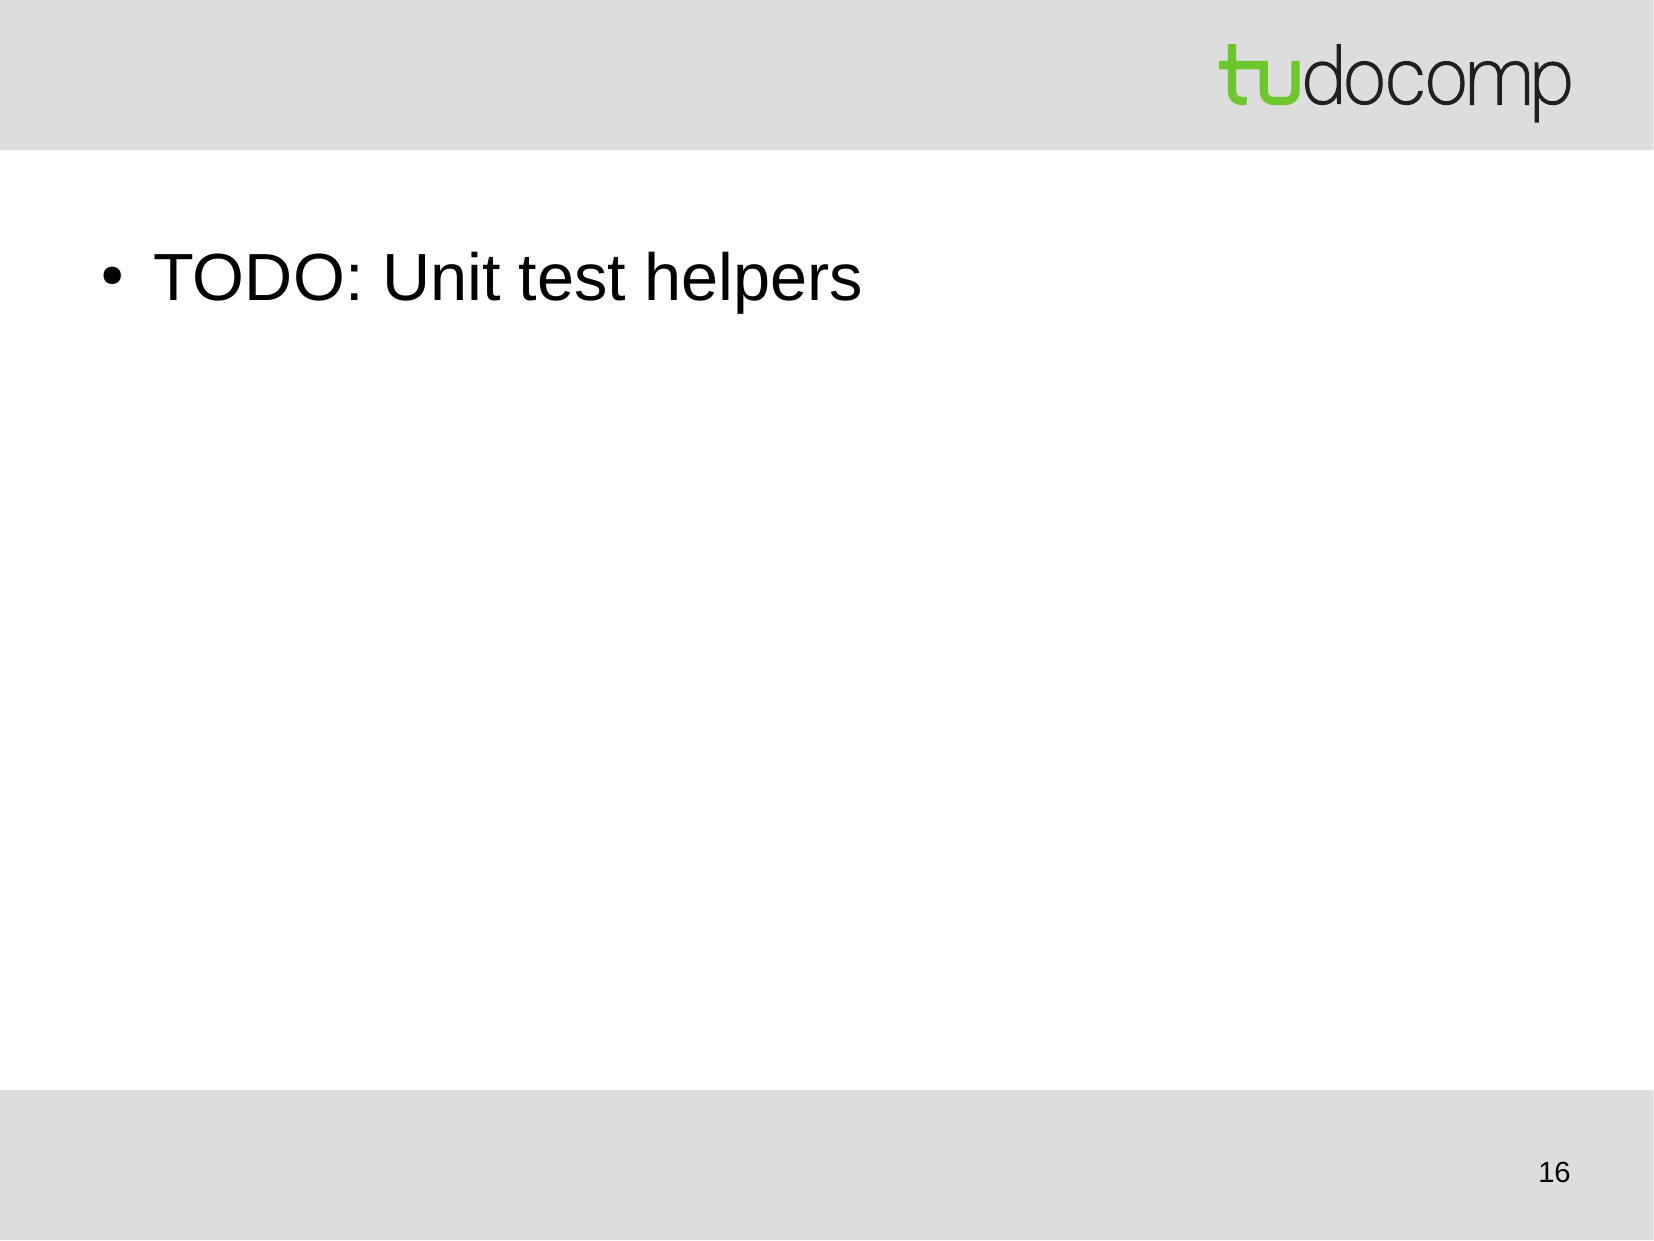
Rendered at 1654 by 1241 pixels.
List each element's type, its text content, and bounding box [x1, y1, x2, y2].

list TODO: Unit test helpers [82, 240, 1571, 976]
